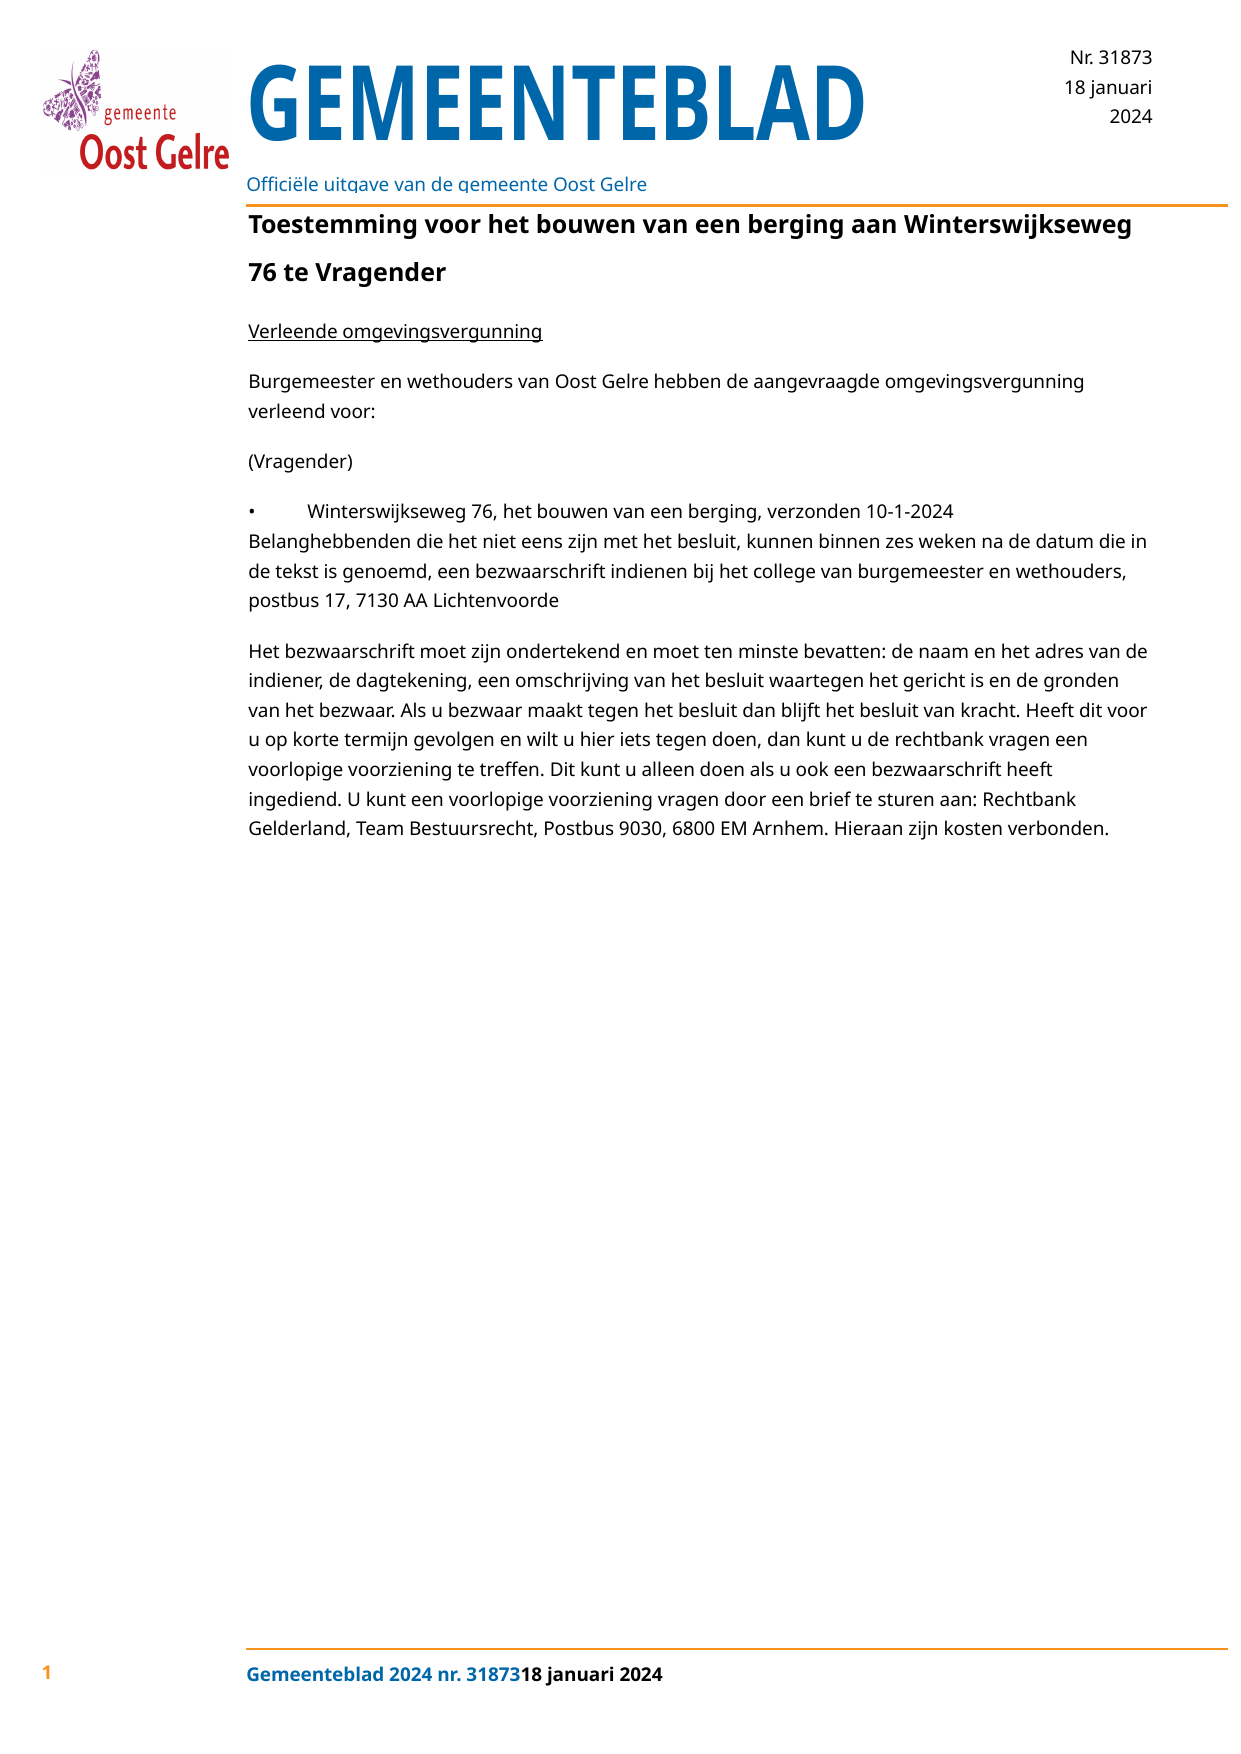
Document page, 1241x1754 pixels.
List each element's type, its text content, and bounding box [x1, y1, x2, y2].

text Het bezwaarschrift moet zijn ondertekend en moet ten minste bevatten: de naam en het adres van de indiener, de dagtekening, een omschrijving van het besluit waartegen het gericht is en de gronden van het bezwaar. Als u bezwaar maakt tegen het besluit dan blijft het besluit van kracht. Heeft dit voor u op korte termijn gevolgen en wilt u hier iets tegen doen, dan kunt u de rechtbank vragen een voorlopige voorziening te treffen. Dit kunt u alleen doen als u ook een bezwaarschrift heeft ingediend. U kunt een voorlopige voorziening vragen door een brief te sturen aan: Rechtbank Gelderland, Team Bestuursrecht, Postbus 9030, 6800 EM Arnhem. Hieraan zijn kosten verbonden. [248, 638, 1152, 841]
list Winterswijkseweg 76, het bouwen van een berging, verzonden 10-1-2024 [248, 499, 1152, 524]
text Verleende omgevingsvergunning [248, 318, 1152, 344]
text Belanghebbenden die het niet eens zijn met het besluit, kunnen binnen zes weken na de datum die in de tekst is genoemd, een bezwaarschrift indienen bij het college van burgemeester en wethouders, postbus 17, 7130 AA Lichtenvoorde [248, 528, 1152, 613]
text Toestemming voor het bouwen van een berging aan Winterswijkseweg 76 te Vragender [248, 207, 1152, 288]
text Burgemeester en wethouders van Oost Gelre hebben de aangevraagde omgevingsvergunning verleend voor: [248, 368, 1152, 424]
picture [41, 47, 231, 172]
text (Vragender) [248, 448, 1152, 474]
